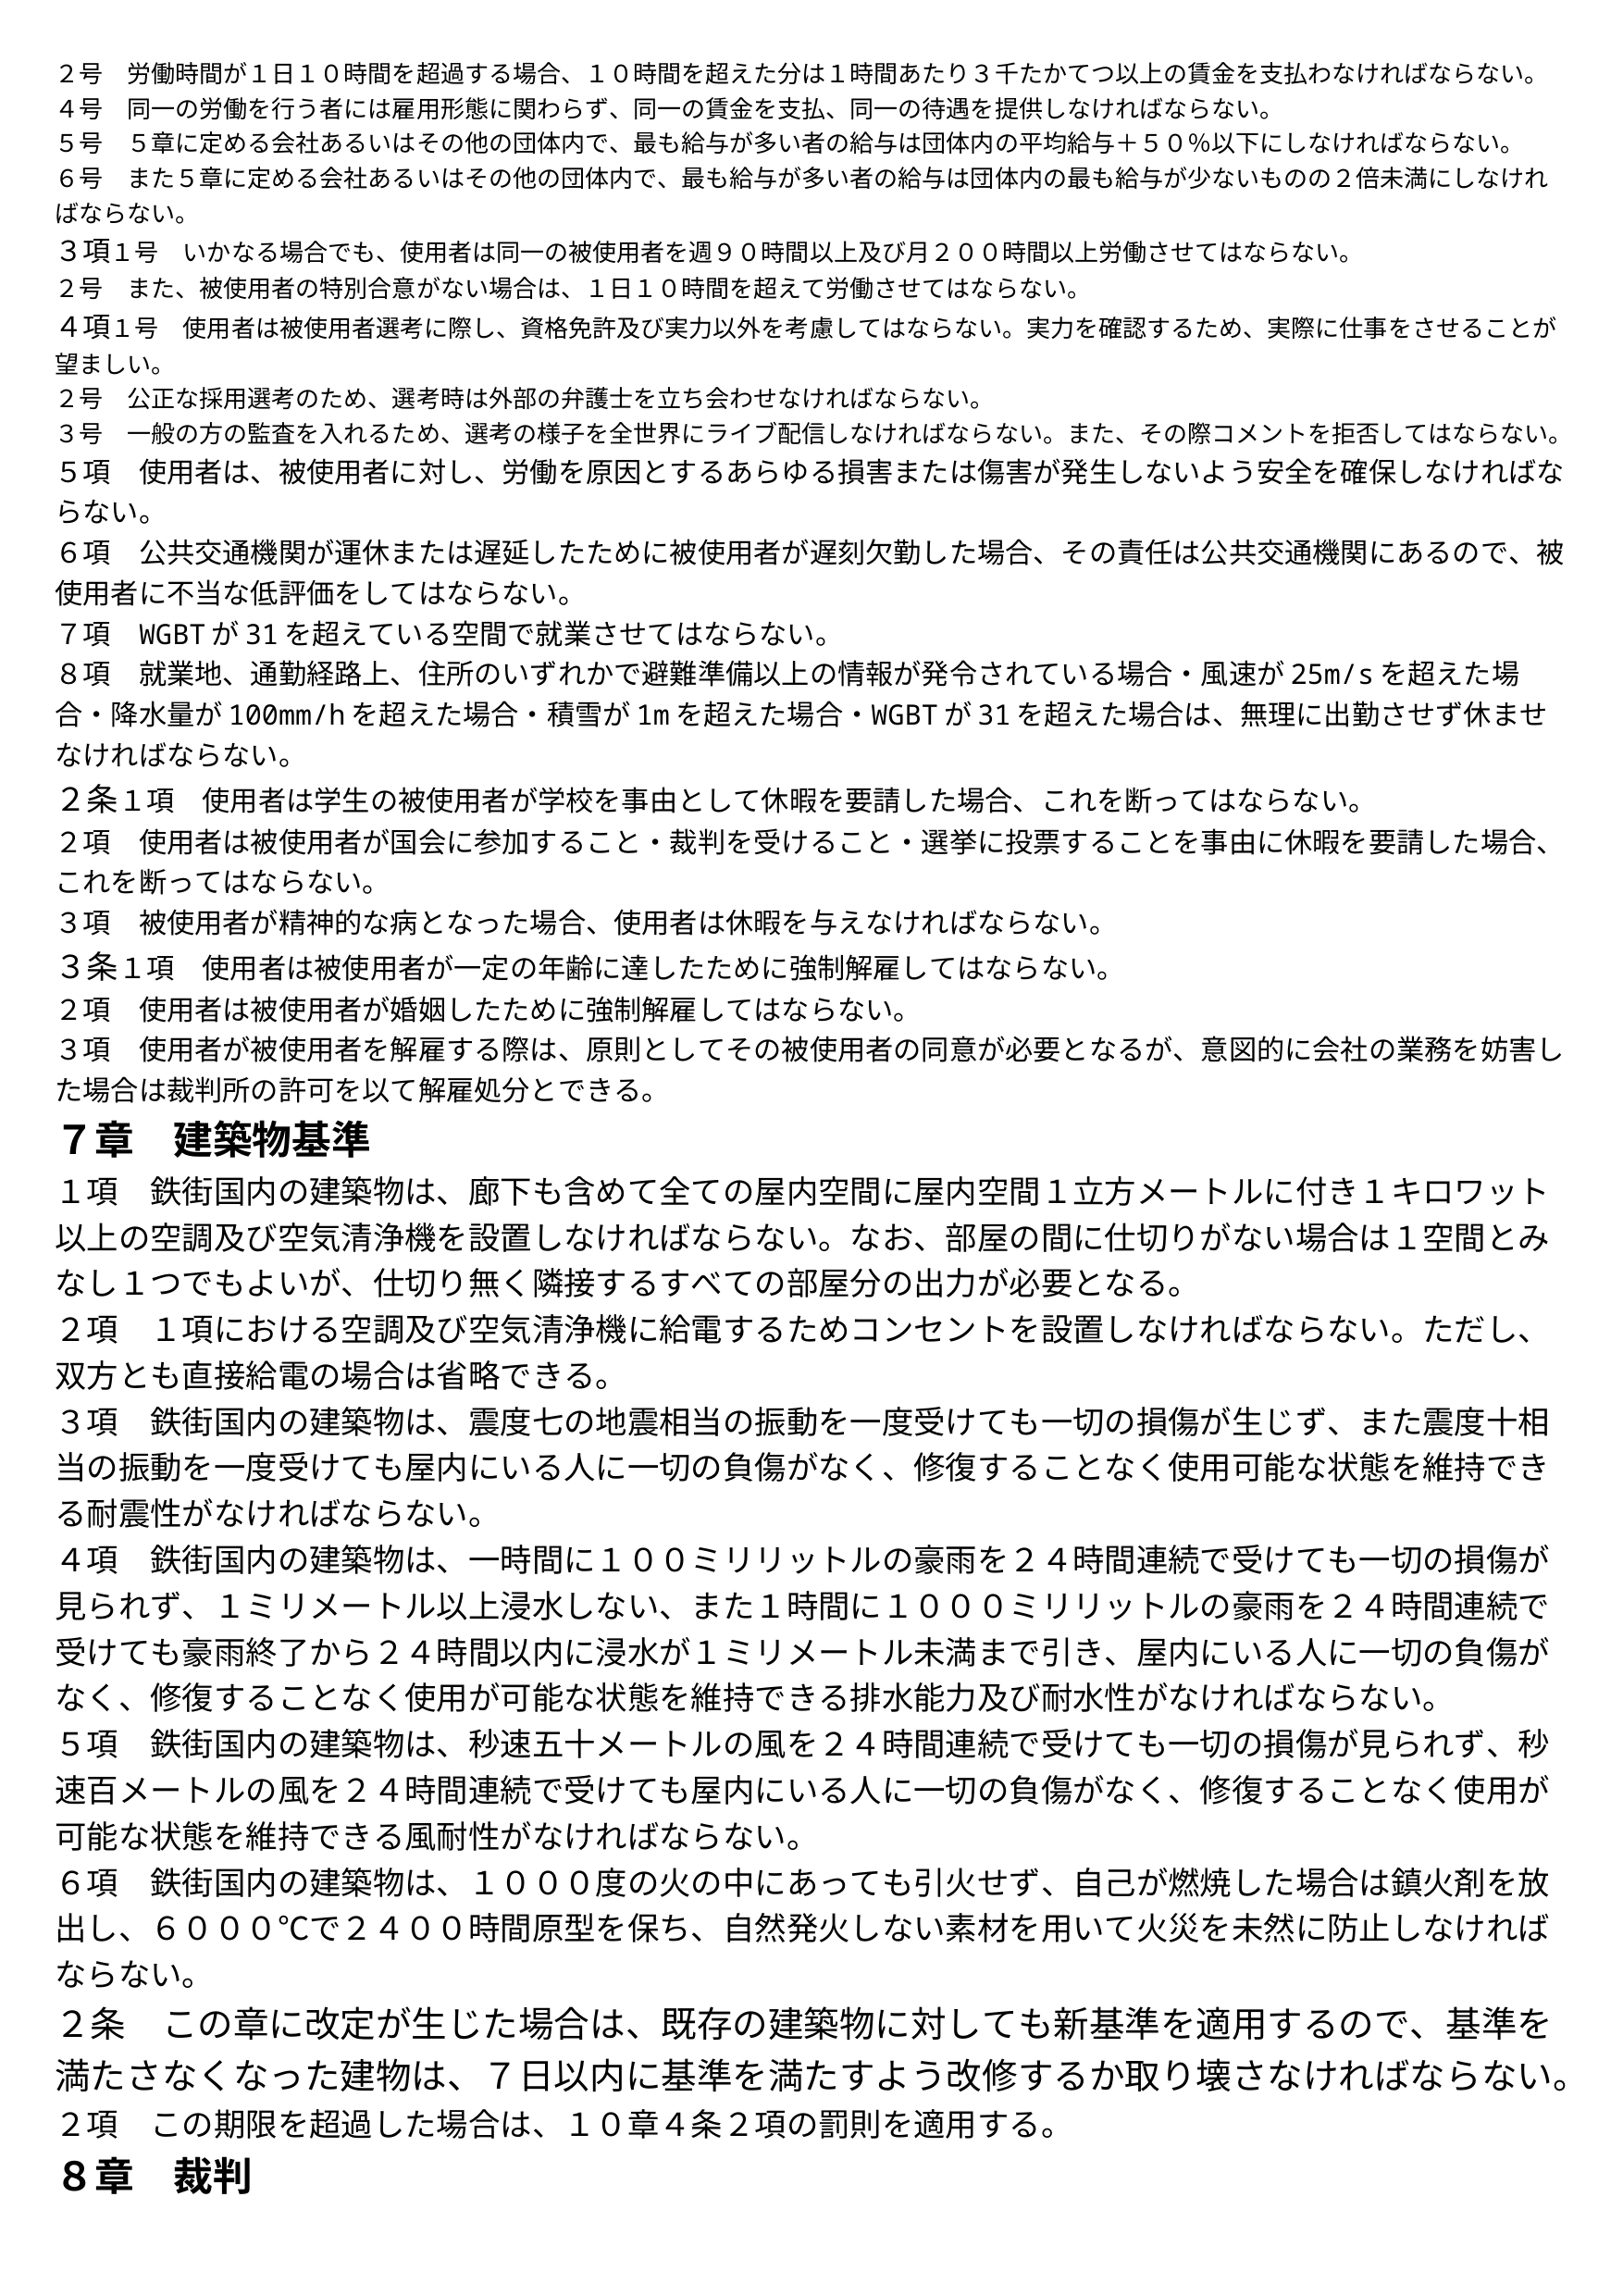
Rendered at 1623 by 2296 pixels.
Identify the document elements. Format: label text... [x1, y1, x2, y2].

text ３項 鉄街国内の建築物は、震度七の地震相当の振動を一度受けても一切の損傷が生じず、また震度十相当の振動を一度受けても屋内にいる人に一切の負傷がなく、修復することなく使用可能な状態を維持できる耐震性がなければならない。 [55, 1396, 1568, 1534]
text ３条１項 使用者は被使用者が一定の年齢に達したために強制解雇してはならない。 [55, 941, 1568, 987]
text ７章 建築物基準 [55, 1109, 1568, 1166]
text ２号 また、被使用者の特別合意がない場合は、１日１０時間を超えて労働させてはならない。 [55, 269, 1568, 304]
text ２項 使用者は被使用者が国会に参加すること・裁判を受けること・選挙に投票することを事由に休暇を要請した場合、これを断ってはならない。 [55, 820, 1568, 900]
text ３項 使用者が被使用者を解雇する際は、原則としてその被使用者の同意が必要となるが、意図的に会社の業務を妨害した場合は裁判所の許可を以て解雇処分とできる。 [55, 1028, 1568, 1109]
text ６号 また５章に定める会社あるいはその他の団体内で、最も給与が多い者の給与は団体内の最も給与が少ないものの２倍未満にしなければならない。 [55, 159, 1568, 230]
text １項 鉄街国内の建築物は、廊下も含めて全ての屋内空間に屋内空間１立方メートルに付き１キロワット以上の空調及び空気清浄機を設置しなければならない。なお、部屋の間に仕切りがない場合は１空間とみなし１つでもよいが、仕切り無く隣接するすべての部屋分の出力が必要となる。 [55, 1166, 1568, 1304]
text ２項 １項における空調及び空気清浄機に給電するためコンセントを設置しなければならない。ただし、双方とも直接給電の場合は省略できる。 [55, 1304, 1568, 1396]
text ８章 裁判 [55, 2145, 1568, 2203]
text ２条１項 使用者は学生の被使用者が学校を事由として休暇を要請した場合、これを断ってはならない。 [55, 774, 1568, 820]
text ３号 一般の方の監査を入れるため、選考の様子を全世界にライブ配信しなければならない。また、その際コメントを拒否してはならない。 [55, 415, 1568, 450]
text ６項 公共交通機関が運休または遅延したために被使用者が遅刻欠勤した場合、その責任は公共交通機関にあるので、被使用者に不当な低評価をしてはならない。 [55, 530, 1568, 612]
text ２項 使用者は被使用者が婚姻したために強制解雇してはならない。 [55, 987, 1568, 1028]
text ５号 ５章に定める会社あるいはその他の団体内で、最も給与が多い者の給与は団体内の平均給与＋５０％以下にしなければならない。 [55, 124, 1568, 159]
text ３項 被使用者が精神的な病となった場合、使用者は休暇を与えなければならない。 [55, 900, 1568, 941]
text ３項１号 いかなる場合でも、使用者は同一の被使用者を週９０時間以上及び月２００時間以上労働させてはならない。 [55, 230, 1568, 269]
text ５項 使用者は、被使用者に対し、労働を原因とするあらゆる損害または傷害が発生しないよう安全を確保しなければならない。 [55, 450, 1568, 530]
text ７項 WGBTが31を超えている空間で就業させてはならない。 [55, 612, 1568, 652]
text ２号 公正な採用選考のため、選考時は外部の弁護士を立ち会わせなければならない。 [55, 380, 1568, 415]
text ２条 この章に改定が生じた場合は、既存の建築物に対しても新基準を適用するので、基準を満たさなくなった建物は、７日以内に基準を満たすよう改修するか取り壊さなければならない。 [55, 1995, 1568, 2099]
text ２項 この期限を超過した場合は、１０章４条２項の罰則を適用する。 [55, 2099, 1568, 2145]
text ２号 労働時間が１日１０時間を超過する場合、１０時間を超えた分は１時間あたり３千たかてつ以上の賃金を支払わなければならない。４号 同一の労働を行う者には雇用形態に関わらず、同一の賃金を支払、同一の待遇を提供しなければならない。 [55, 55, 1568, 124]
text ４項１号 使用者は被使用者選考に際し、資格免許及び実力以外を考慮してはならない。実力を確認するため、実際に仕事をさせることが望ましい。 [55, 304, 1568, 380]
text ８項 就業地、通勤経路上、住所のいずれかで避難準備以上の情報が発令されている場合・風速が25m/sを超えた場合・降水量が100mm/hを超えた場合・積雪が1mを超えた場合・WGBTが31を超えた場合は、無理に出勤させず休ませなければならない。 [55, 652, 1568, 774]
text ４項 鉄街国内の建築物は、一時間に１００ミリリットルの豪雨を２４時間連続で受けても一切の損傷が見られず、１ミリメートル以上浸水しない、また１時間に１０００ミリリットルの豪雨を２４時間連続で受けても豪雨終了から２４時間以内に浸水が１ミリメートル未満まで引き、屋内にいる人に一切の負傷がなく、修復することなく使用が可能な状態を維持できる排水能力及び耐水性がなければならない。 [55, 1534, 1568, 1719]
text ６項 鉄街国内の建築物は、１０００度の火の中にあっても引火せず、自己が燃焼した場合は鎮火剤を放出し、６０００℃で２４００時間原型を保ち、自然発火しない素材を用いて火災を未然に防止しなければならない。 [55, 1857, 1568, 1995]
text ５項 鉄街国内の建築物は、秒速五十メートルの風を２４時間連続で受けても一切の損傷が見られず、秒速百メートルの風を２４時間連続で受けても屋内にいる人に一切の負傷がなく、修復することなく使用が可能な状態を維持できる風耐性がなければならない。 [55, 1719, 1568, 1857]
